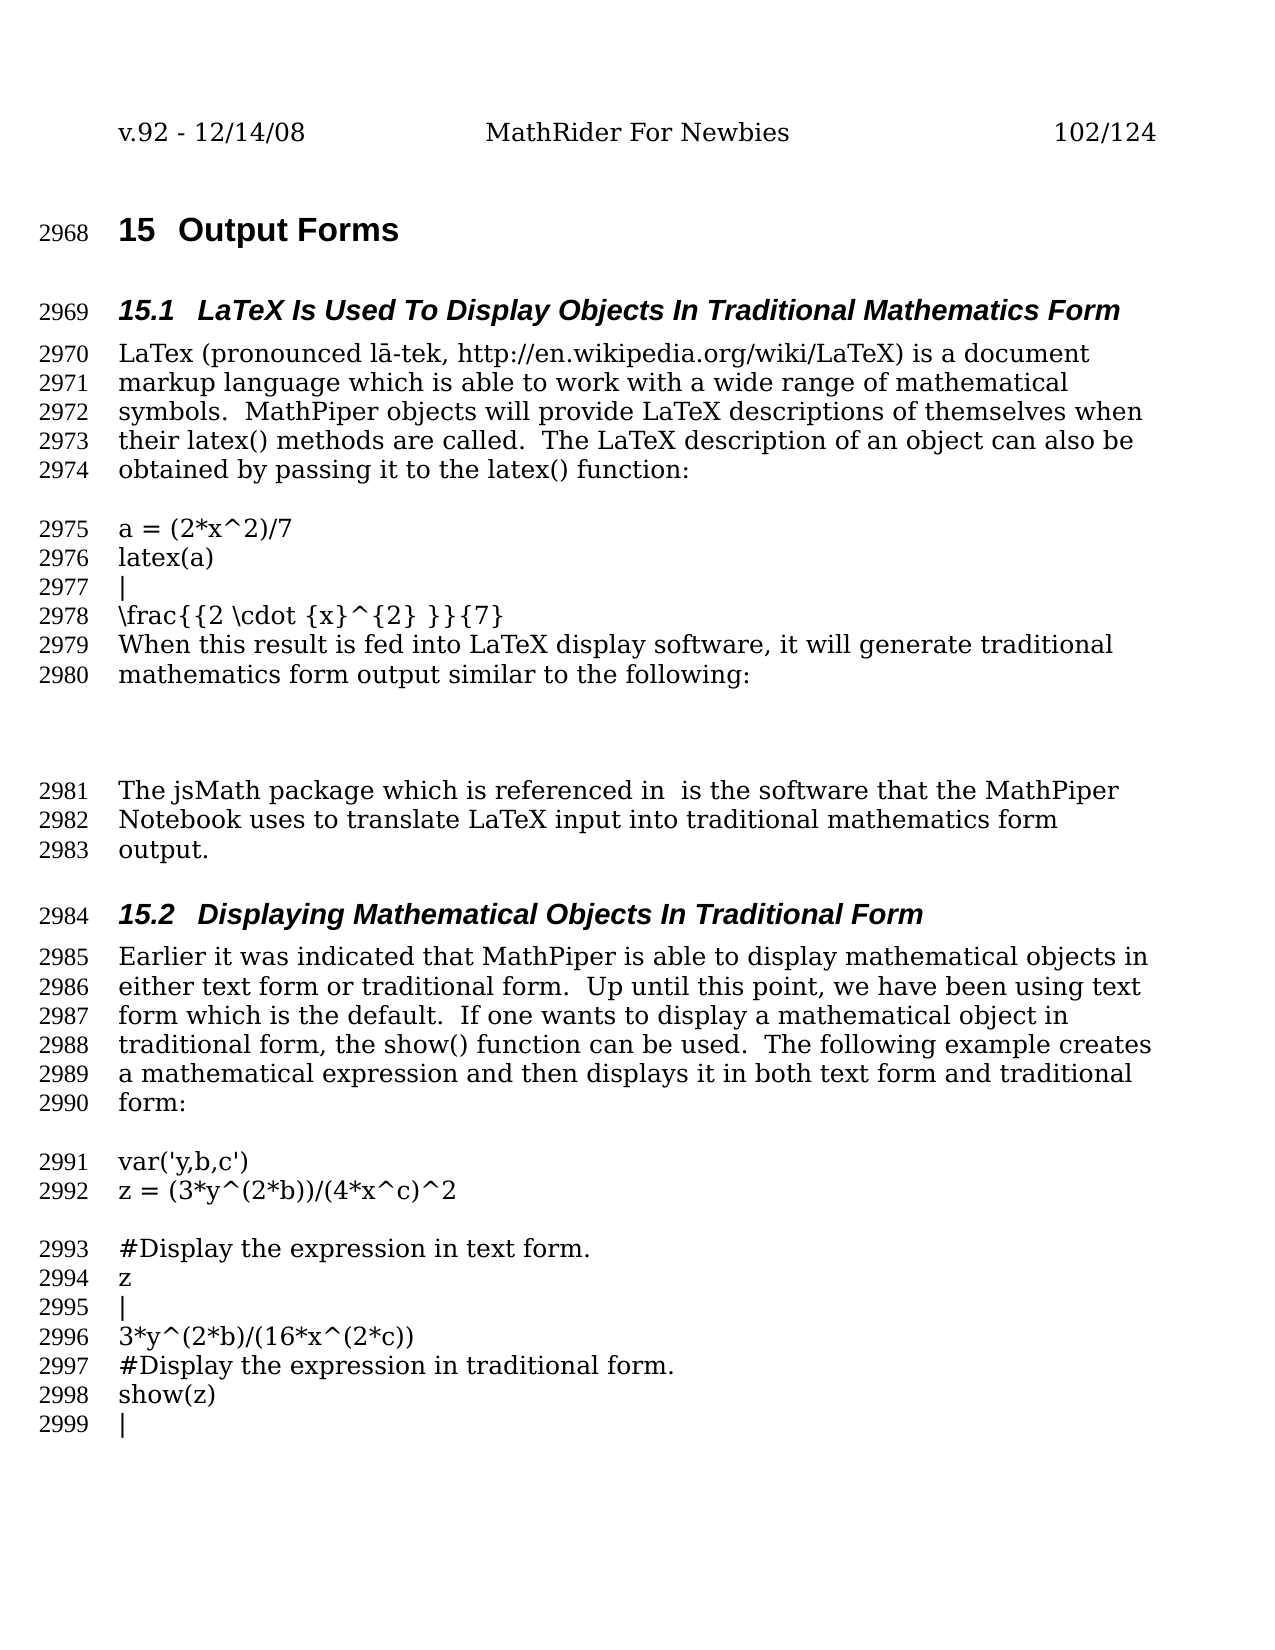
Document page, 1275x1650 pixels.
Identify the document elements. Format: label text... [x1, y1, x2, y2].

subtitle LaTeX Is Used To Display Objects In Traditional Mathematics Form [118, 293, 1157, 327]
subtitle Displaying Mathematical Objects In Traditional Form [118, 897, 1157, 931]
text a = (2*x^2)/7 [118, 514, 1157, 543]
text z [118, 1263, 1157, 1292]
text LaTex (pronounced lā-tek, http://en.wikipedia.org/wiki/LaTeX) is a document markup language which is able to work with a wide range of mathematical symbols. MathPiper objects will provide LaTeX descriptions of themselves when their latex() methods are called. The LaTeX description of an object can also be obtained by passing it to the latex() function: [118, 339, 1157, 485]
text 3*y^(2*b)/(16*x^(2*c)) [118, 1322, 1157, 1351]
text z = (3*y^(2*b))/(4*x^c)^2 [118, 1176, 1157, 1205]
text show(z) [118, 1380, 1157, 1409]
text var('y,b,c') [118, 1147, 1157, 1176]
text | [118, 1292, 1157, 1322]
text | [118, 1409, 1157, 1438]
text #Display the expression in text form. [118, 1234, 1157, 1263]
text \frac{{2 \cdot {x}^{2} }}{7} [118, 601, 1157, 631]
text Earlier it was indicated that MathPiper is able to display mathematical objects in either text form or traditional form. Up until this point, we have been using text form which is the default. If one wants to display a mathematical object in traditional form, the show() function can be used. The following example creates a mathematical expression and then displays it in both text form and traditional form: [118, 942, 1157, 1117]
subtitle Output Forms [118, 210, 1157, 248]
text | [118, 572, 1157, 601]
text When this result is fed into LaTeX display software, it will generate traditional mathematics form output similar to the following: [118, 631, 1157, 689]
text #Display the expression in traditional form. [118, 1351, 1157, 1380]
text latex(a) [118, 543, 1157, 572]
text The jsMath package which is referenced in is the software that the MathPiper Notebook uses to translate LaTeX input into traditional mathematics form output. [118, 776, 1157, 864]
